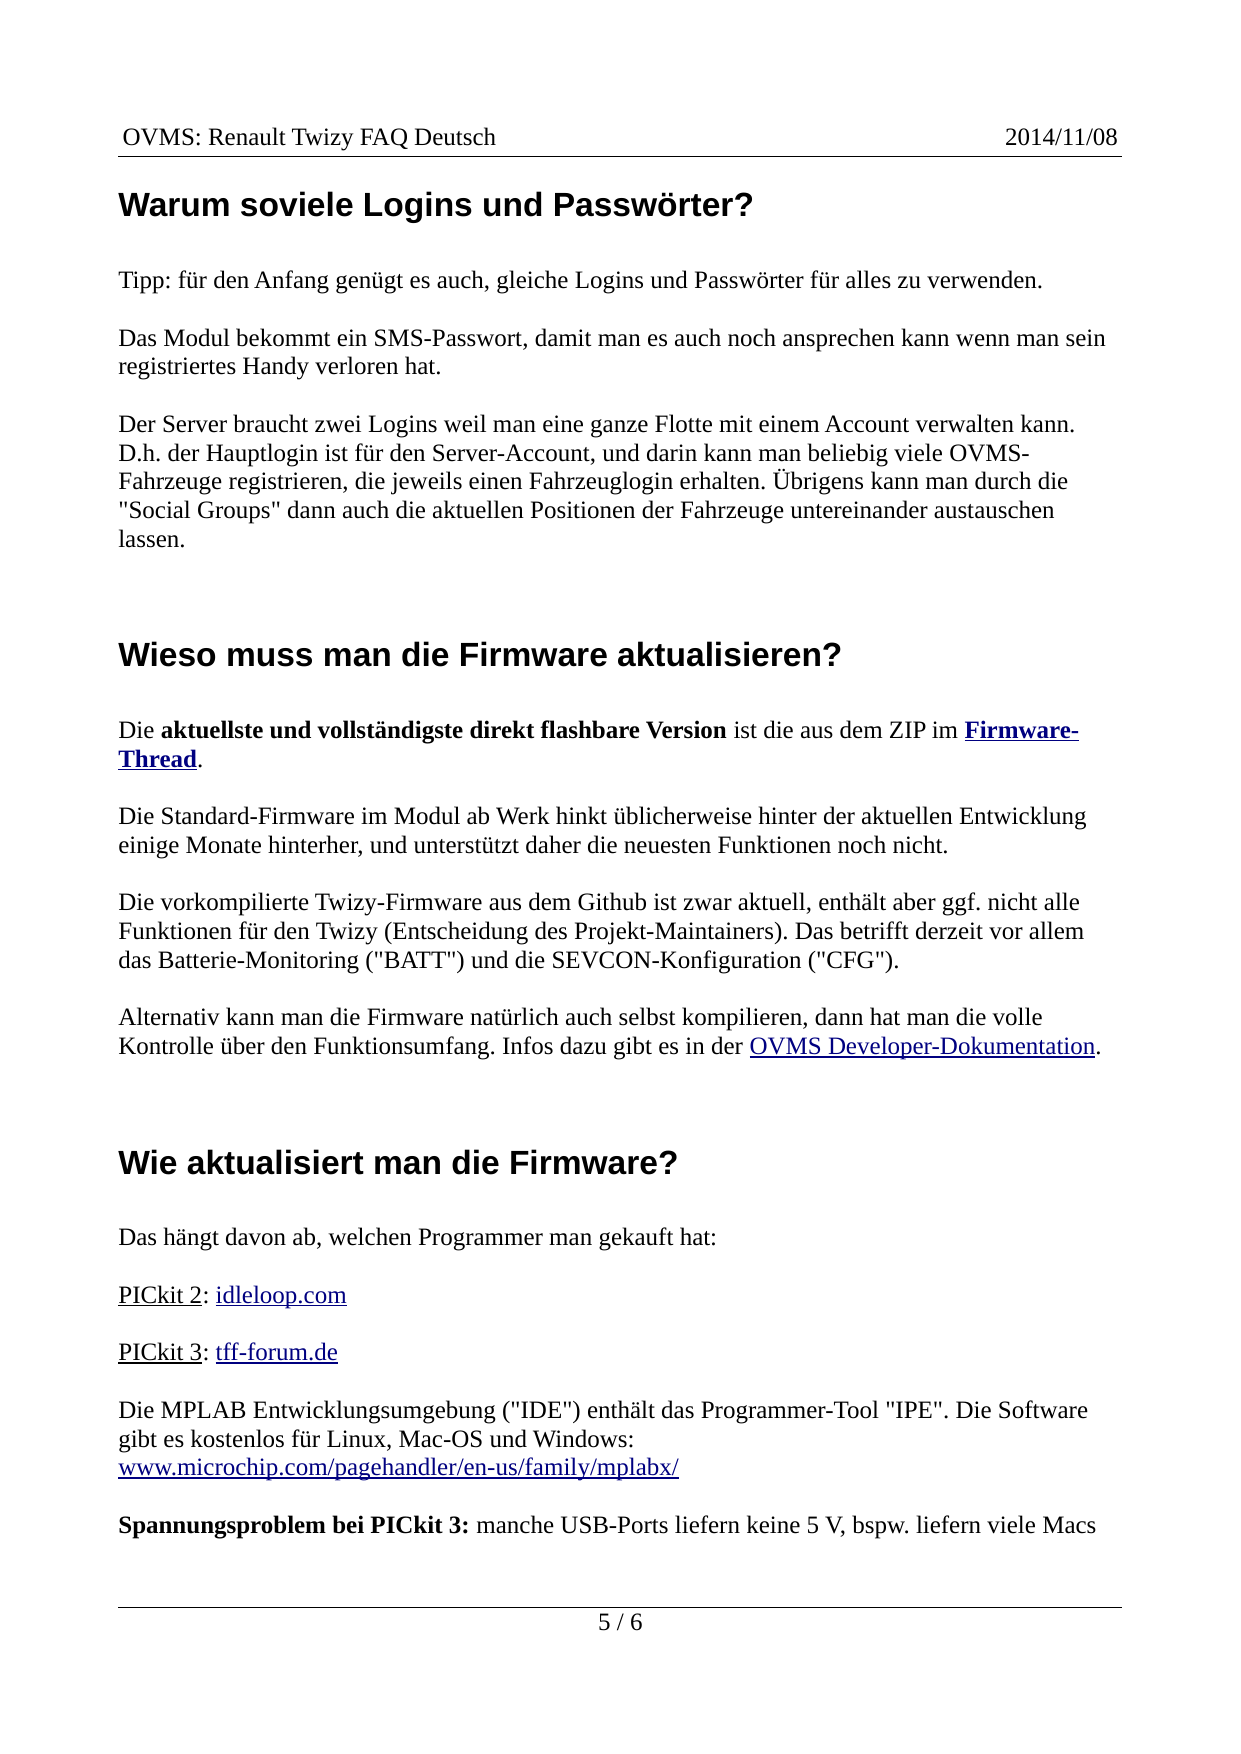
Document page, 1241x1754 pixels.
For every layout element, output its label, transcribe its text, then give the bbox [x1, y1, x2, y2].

text Die Standard-Firmware im Modul ab Werk hinkt üblicherweise hinter der aktuellen Entwicklung einige Monate hinterher, und unterstützt daher die neuesten Funktionen noch nicht. [118, 801, 1122, 859]
subtitle Wie aktualisiert man die Firmware? [118, 1142, 1122, 1181]
text Die vorkompilierte Twizy-Firmware aus dem Github ist zwar aktuell, enthält aber ggf. nicht alle Funktionen für den Twizy (Entscheidung des Projekt-Maintainers). Das betrifft derzeit vor allem das Batterie-Monitoring ("BATT") und die SEVCON-Konfiguration ("CFG"). [118, 887, 1122, 974]
text Spannungsproblem bei PICkit 3: manche USB-Ports liefern keine 5 V, bspw. liefern viele Macs [118, 1510, 1122, 1539]
subtitle Wieso muss man die Firmware aktualisieren? [118, 635, 1122, 674]
text Der Server braucht zwei Logins weil man eine ganze Flotte mit einem Account verwalten kann. D.h. der Hauptlogin ist für den Server-Account, und darin kann man beliebig viele OVMS-Fahrzeuge registrieren, die jeweils einen Fahrzeuglogin erhalten. Übrigens kann man durch die "Social Groups" dann auch die aktuellen Positionen der Fahrzeuge untereinander austauschen lassen. [118, 409, 1122, 553]
text Tipp: für den Anfang genügt es auch, gleiche Logins und Passwörter für alles zu verwenden. [118, 265, 1122, 294]
text PICkit 3: tff-forum.de [118, 1337, 1122, 1366]
text Das hängt davon ab, welchen Programmer man gekauft hat: [118, 1222, 1122, 1251]
text Das Modul bekommt ein SMS-Passwort, damit man es auch noch ansprechen kann wenn man sein registriertes Handy verloren hat. [118, 323, 1122, 380]
text www.microchip.com/pagehandler/en-us/family/mplabx/ [118, 1452, 1122, 1481]
subtitle Warum soviele Logins und Passwörter? [118, 185, 1122, 224]
text PICkit 2: idleloop.com [118, 1280, 1122, 1309]
text Alternativ kann man die Firmware natürlich auch selbst kompilieren, dann hat man die volle Kontrolle über den Funktionsumfang. Infos dazu gibt es in der OVMS Developer-Dokumentation. [118, 1002, 1122, 1060]
text Die aktuellste und vollständigste direkt flashbare Version ist die aus dem ZIP im Firmware-Thread. [118, 715, 1122, 772]
text Die MPLAB Entwicklungsumgebung ("IDE") enthält das Programmer-Tool "IPE". Die Software gibt es kostenlos für Linux, Mac-OS und Windows: [118, 1395, 1122, 1452]
